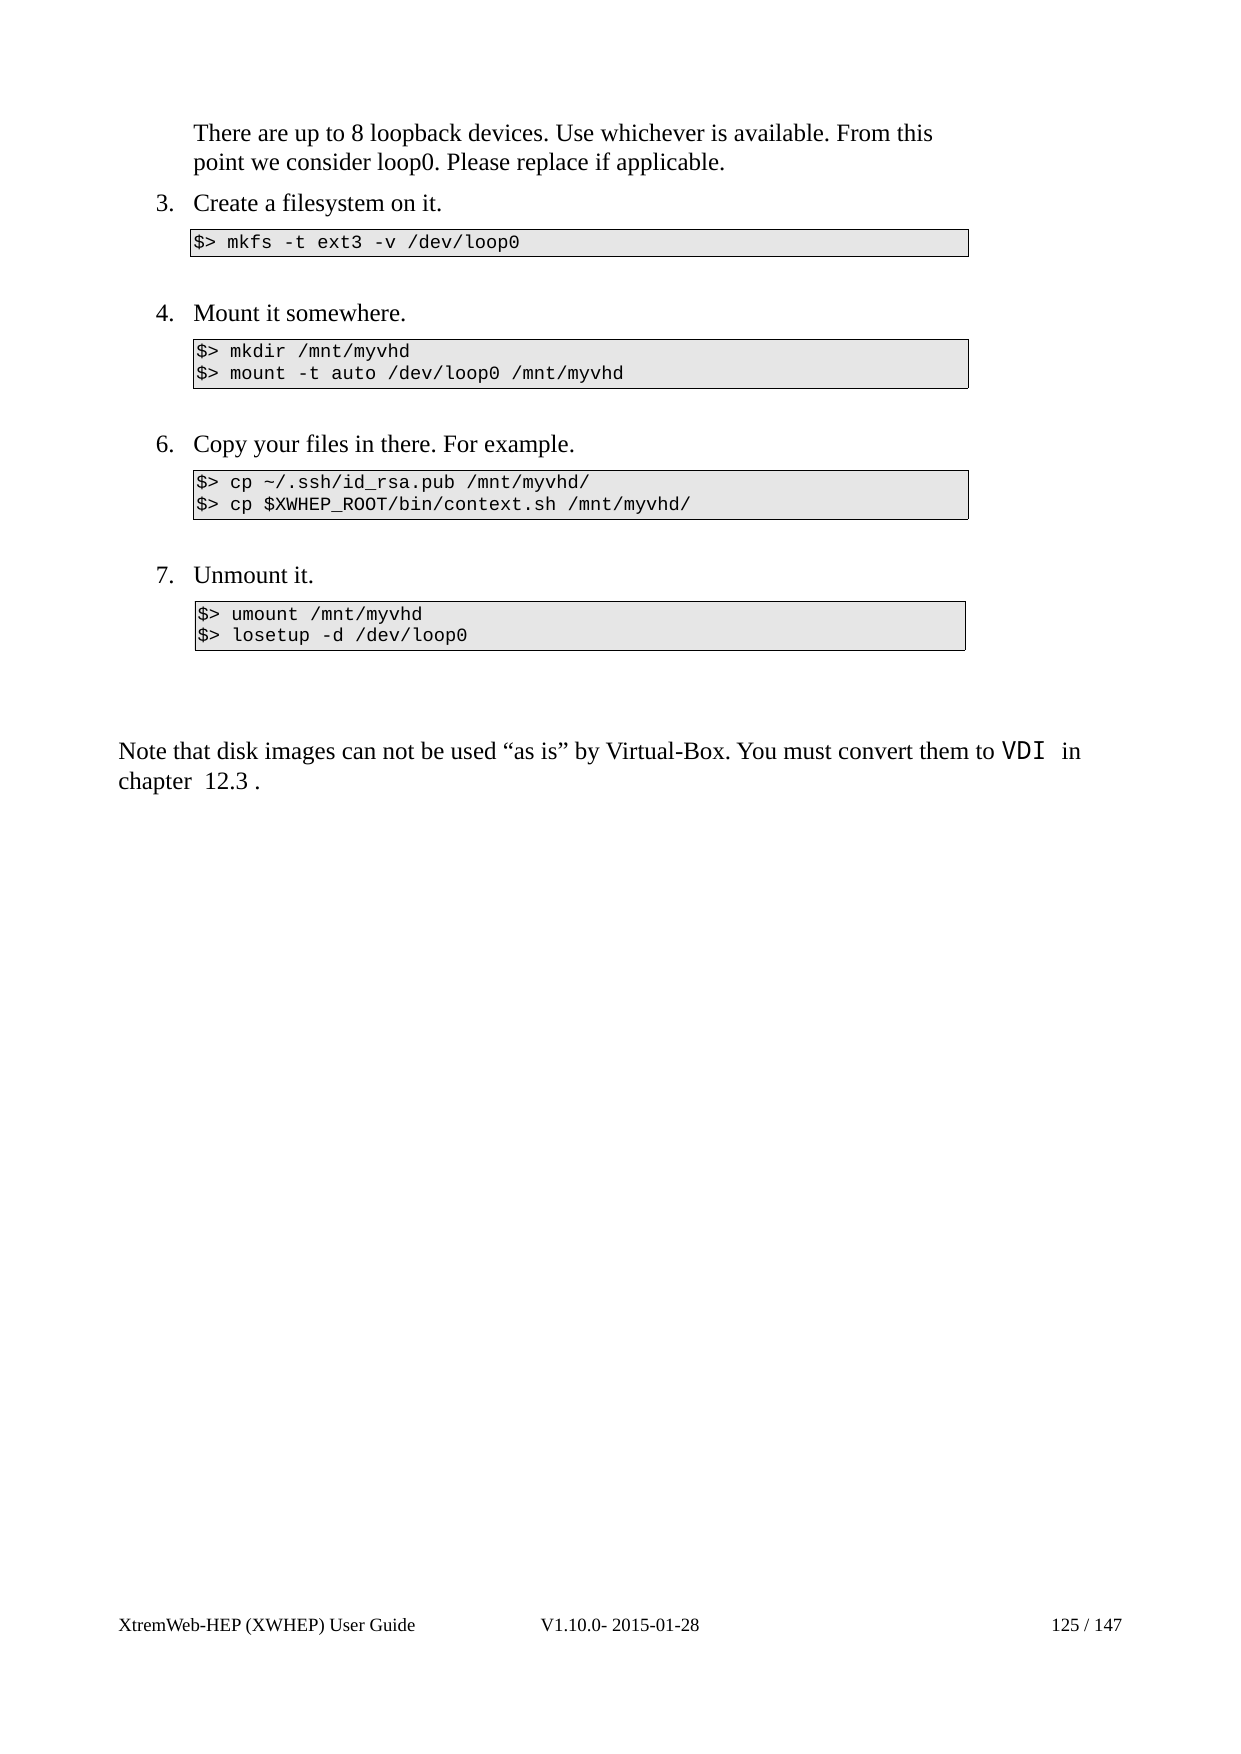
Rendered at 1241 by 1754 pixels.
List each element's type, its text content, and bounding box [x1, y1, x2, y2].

text $> cp $XWHEP_ROOT/bin/context.sh /mnt/myvhd/ [194, 491, 968, 519]
text $> losetup -d /dev/loop0 [196, 622, 965, 650]
text $> mkfs -t ext3 -v /dev/loop0 [191, 230, 968, 256]
text $> mkdir /mnt/myvhd [194, 340, 968, 360]
list Unmount it. [156, 560, 1122, 589]
list Copy your files in there. For example. [156, 429, 1122, 458]
text There are up to 8 loopback devices. Use whichever is available. From this point we consider loop0. Please replace if applicable. [193, 118, 965, 176]
text $> cp ~/.ssh/id_rsa.pub /mnt/myvhd/ [194, 471, 968, 491]
text $> umount /mnt/myvhd [196, 602, 965, 622]
text $> mount -t auto /dev/loop0 /mnt/myvhd [194, 360, 968, 388]
list Mount it somewhere. [156, 298, 1122, 327]
list Create a filesystem on it. [156, 188, 1122, 217]
text Note that disk images can not be used “as is” by Virtual-Box. You must convert them to VDI in chapter 12.3. [118, 732, 1122, 795]
